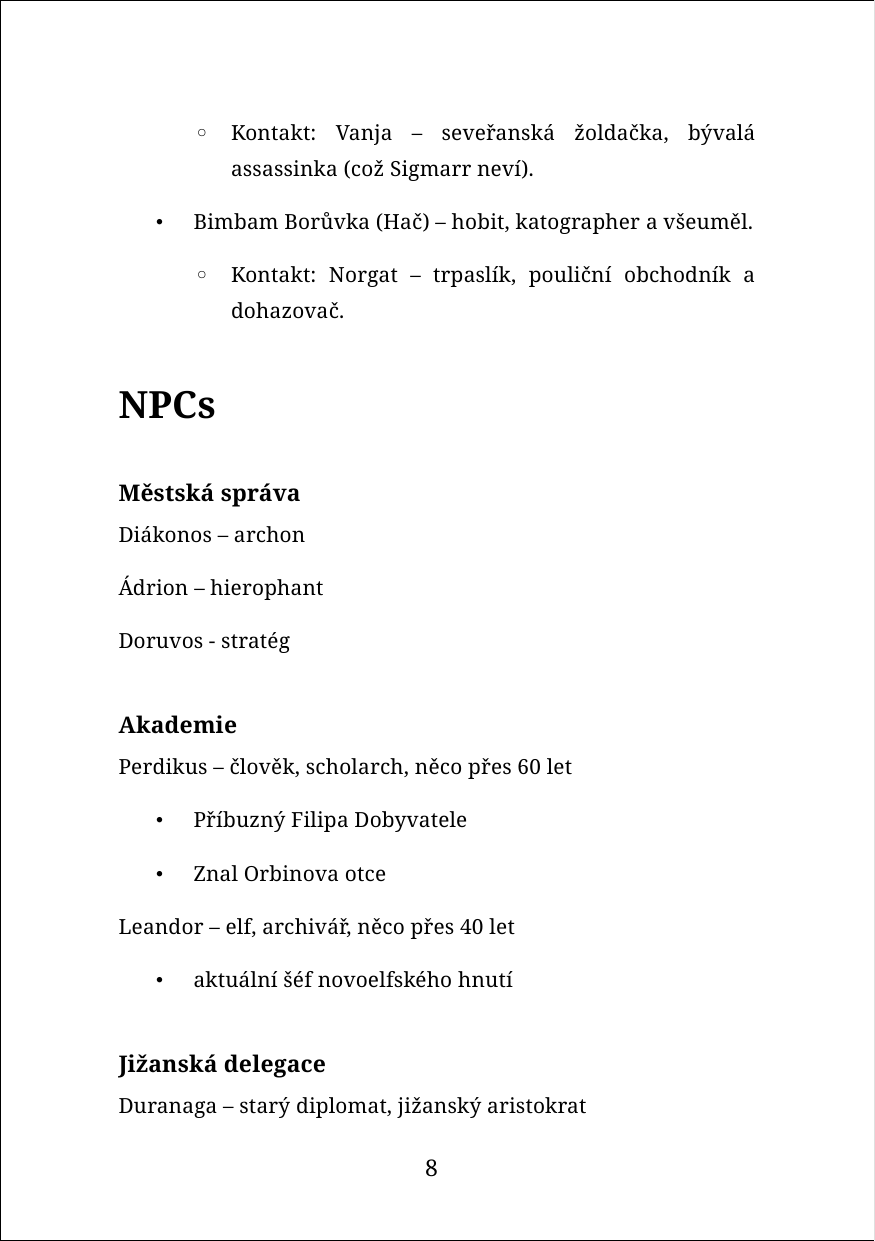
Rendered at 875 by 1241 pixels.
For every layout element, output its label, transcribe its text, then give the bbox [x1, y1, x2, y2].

text Leandor – elf, archivář, něco přes 40 let [118, 912, 756, 940]
list aktuální šéf novoelfského hnutí [156, 965, 756, 993]
text Doruvos - stratég [118, 626, 756, 655]
text Diákonos – archon [118, 520, 756, 548]
list Kontakt: Vanja – seveřanská žoldačka, bývalá assassinka (což Sigmarr neví). [193, 118, 756, 182]
list Bimbam Borůvka (Hač) – hobit, katographer a všeuměl. [156, 207, 756, 235]
list Příbuzný Filipa Dobyvatele [156, 805, 756, 834]
text Ádrion – hierophant [118, 573, 756, 602]
text Duranaga – starý diplomat, jižanský aristokrat [118, 1091, 756, 1119]
text Perdikus – člověk, scholarch, něco přes 60 let [118, 752, 756, 781]
list Znal Orbinova otce [156, 859, 756, 887]
subtitle Jižanská delegace [118, 1048, 756, 1079]
list Kontakt: Norgat – trpaslík, pouliční obchodník a dohazovač. [193, 260, 756, 324]
subtitle NPCs [118, 378, 756, 429]
subtitle Městská správa [118, 477, 756, 508]
subtitle Akademie [118, 709, 756, 740]
